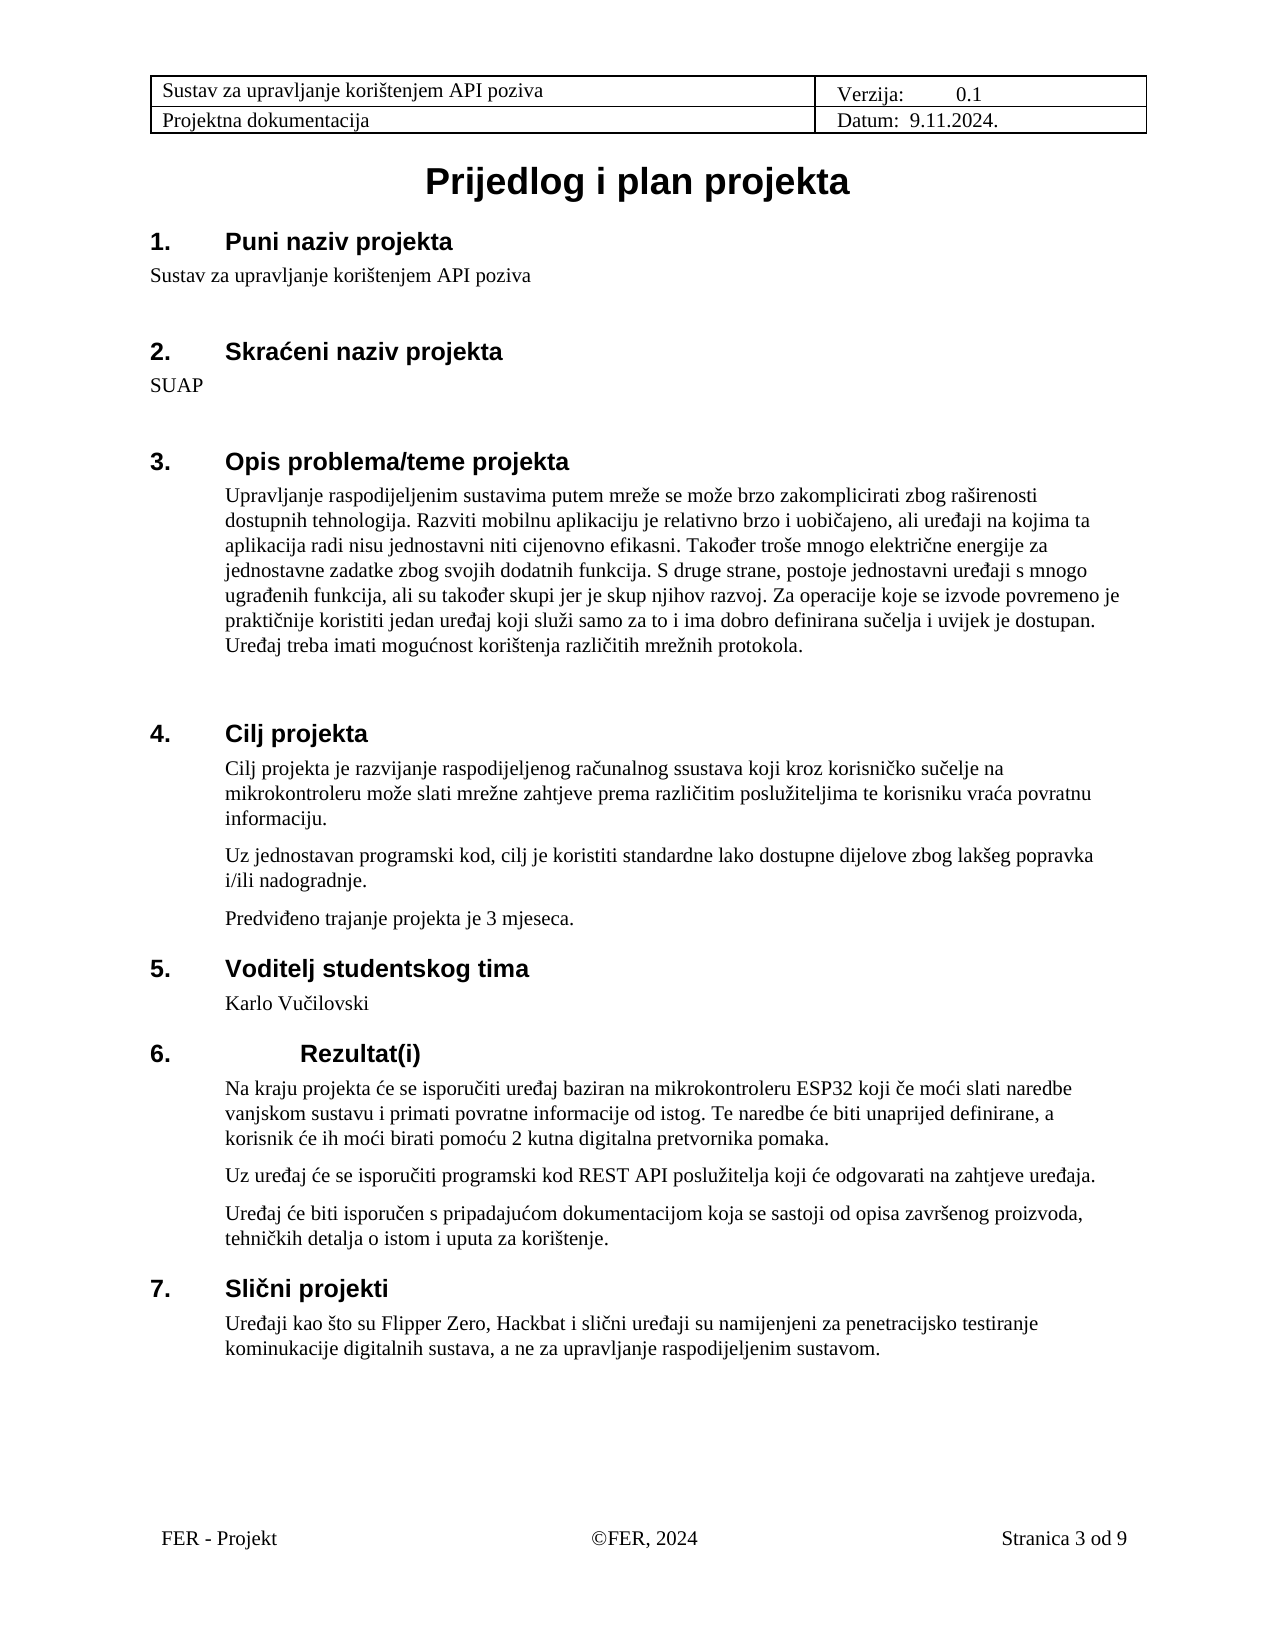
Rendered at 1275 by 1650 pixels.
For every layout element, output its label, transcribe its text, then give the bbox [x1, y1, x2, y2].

subtitle Slični projekti [150, 1274, 1125, 1303]
text SUAP [150, 372, 1125, 397]
text Uz jednostavan programski kod, cilj je koristiti standardne lako dostupne dijelove zbog lakšeg popravka i/ili nadogradnje. [225, 842, 1125, 892]
text Uređaji kao što su Flipper Zero, Hackbat i slični uređaji su namijenjeni za penetracijsko testiranje kominukacije digitalnih sustava, a ne za upravljanje raspodijeljenim sustavom. [225, 1309, 1125, 1359]
subtitle Opis problema/teme projekta [150, 447, 1125, 476]
text Uređaj će biti isporučen s pripadajućom dokumentacijom koja se sastoji od opisa završenog proizvoda, tehničkih detalja o istom i uputa za korištenje. [225, 1199, 1125, 1249]
subtitle Puni naziv projekta [150, 227, 1125, 256]
text Uz uređaj će se isporučiti programski kod REST API poslužitelja koji će odgovarati na zahtjeve uređaja. [225, 1162, 1125, 1187]
text Na kraju projekta će se isporučiti uređaj baziran na mikrokontroleru ESP32 koji če moći slati naredbe vanjskom sustavu i primati povratne informacije od istog. Te naredbe će biti unaprijed definirane, a korisnik će ih moći birati pomoću 2 kutna digitalna pretvornika pomaka. [225, 1074, 1125, 1149]
subtitle Skraćeni naziv projekta [150, 337, 1125, 366]
title Prijedlog i plan projekta [150, 159, 1125, 202]
subtitle Cilj projekta [150, 719, 1125, 748]
text Predviđeno trajanje projekta je 3 mjeseca. [225, 904, 1125, 929]
subtitle Voditelj studentskog tima [150, 954, 1125, 983]
text Karlo Vučilovski [225, 989, 1125, 1014]
subtitle Rezultat(i) [150, 1039, 1125, 1068]
text Upravljanje raspodijeljenim sustavima putem mreže se može brzo zakomplicirati zbog raširenosti dostupnih tehnologija. Razviti mobilnu aplikaciju je relativno brzo i uobičajeno, ali uređaji na kojima ta aplikacija radi nisu jednostavni niti cijenovno efikasni. Također troše mnogo električne energije za jednostavne zadatke zbog svojih dodatnih funkcija. S druge strane, postoje jednostavni uređaji s mnogo ugrađenih funkcija, ali su također skupi jer je skup njihov razvoj. Za operacije koje se izvode povremeno je praktičnije koristiti jedan uređaj koji služi samo za to i ima dobro definirana sučelja i uvijek je dostupan. Uređaj treba imati mogućnost korištenja različitih mrežnih protokola. [225, 482, 1125, 657]
text Sustav za upravljanje korištenjem API poziva [150, 262, 1125, 287]
text Cilj projekta je razvijanje raspodijeljenog računalnog ssustava koji kroz korisničko sučelje na mikrokontroleru može slati mrežne zahtjeve prema različitim poslužiteljima te korisniku vraća povratnu informaciju. [225, 754, 1125, 829]
